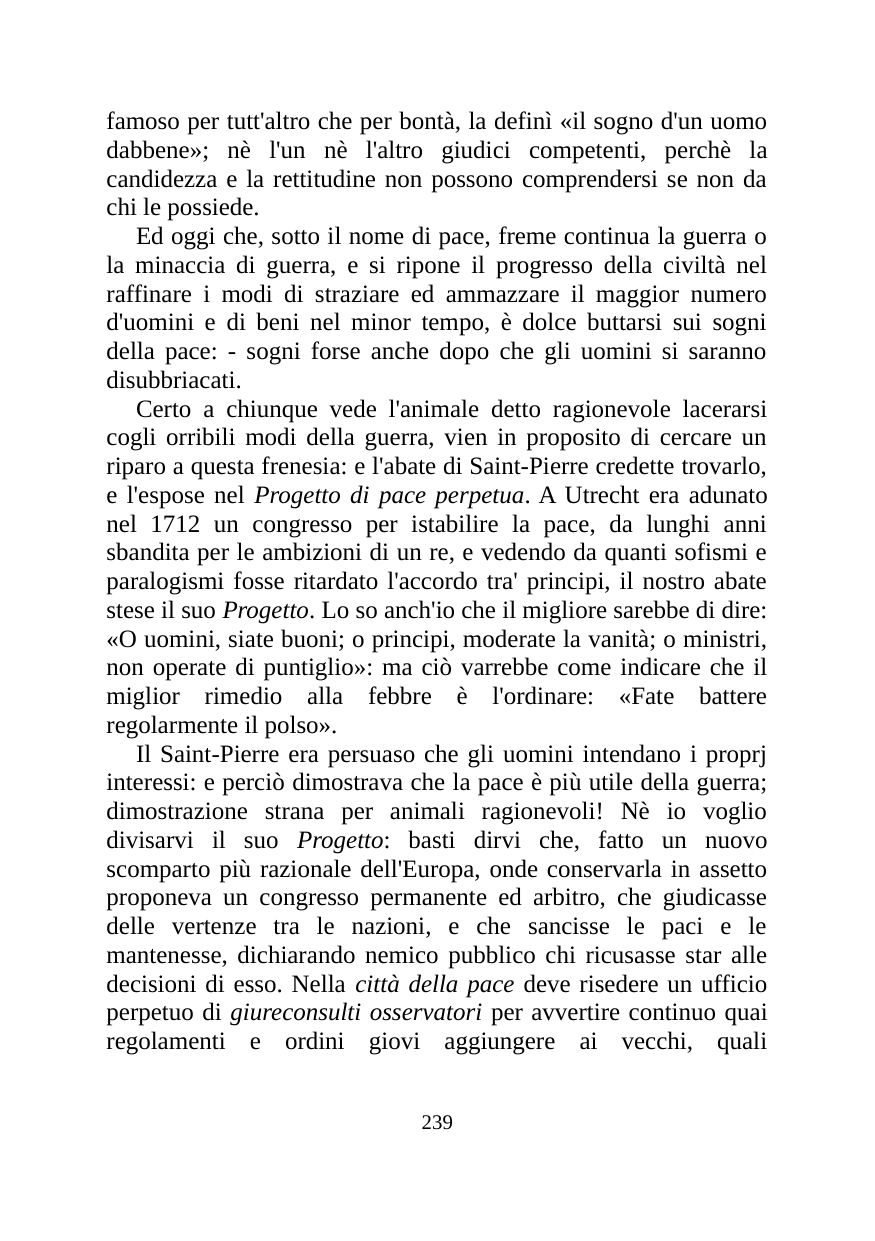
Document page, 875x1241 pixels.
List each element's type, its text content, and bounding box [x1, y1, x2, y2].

text Certo a chiunque vede l'animale detto ragionevole lacerarsi cogli orribili modi della guerra, vien in proposito di cercare un riparo a questa frenesia: e l'abate di Saint-Pierre credette trovarlo, e l'espose nel Progetto di pace perpetua. A Utrecht era adunato nel 1712 un congresso per istabilire la pace, da lunghi anni sbandita per le ambizioni di un re, e vedendo da quanti sofismi e paralogismi fosse ritardato l'accordo tra' principi, il nostro abate stese il suo Progetto. Lo so anch'io che il migliore sarebbe di dire: «O uomini, siate buoni; o principi, moderate la vanità; o ministri, non operate di puntiglio»: ma ciò varrebbe come indicare che il miglior rimedio alla febbre è l'ordinare: «Fate battere regolarmente il polso». [106, 394, 768, 739]
text famoso per tutt'altro che per bontà, la definì «il sogno d'un uomo dabbene»; nè l'un nè l'altro giudici competenti, perchè la candidezza e la rettitudine non possono comprendersi se non da chi le possiede. [106, 106, 768, 221]
text Ed oggi che, sotto il nome di pace, freme continua la guerra o la minaccia di guerra, e si ripone il progresso della civiltà nel raffinare i modi di straziare ed ammazzare il maggior numero d'uomini e di beni nel minor tempo, è dolce buttarsi sui sogni della pace: - sogni forse anche dopo che gli uomini si saranno disubbriacati. [106, 221, 768, 394]
text Il Saint-Pierre era persuaso che gli uomini intendano i proprj interessi: e perciò dimostrava che la pace è più utile della guerra; dimostrazione strana per animali ragionevoli! Nè io voglio divisarvi il suo Progetto: basti dirvi che, fatto un nuovo scomparto più razionale dell'Europa, onde conservarla in assetto proponeva un congresso permanente ed arbitro, che giudicasse delle vertenze tra le nazioni, e che sancisse le paci e le mantenesse, dichiarando nemico pubblico chi ricusasse star alle decisioni di esso. Nella città della pace deve risedere un ufficio perpetuo di giureconsulti osservatori per avvertire continuo quai regolamenti e ordini giovi aggiungere ai vecchi, quali [106, 739, 768, 1055]
